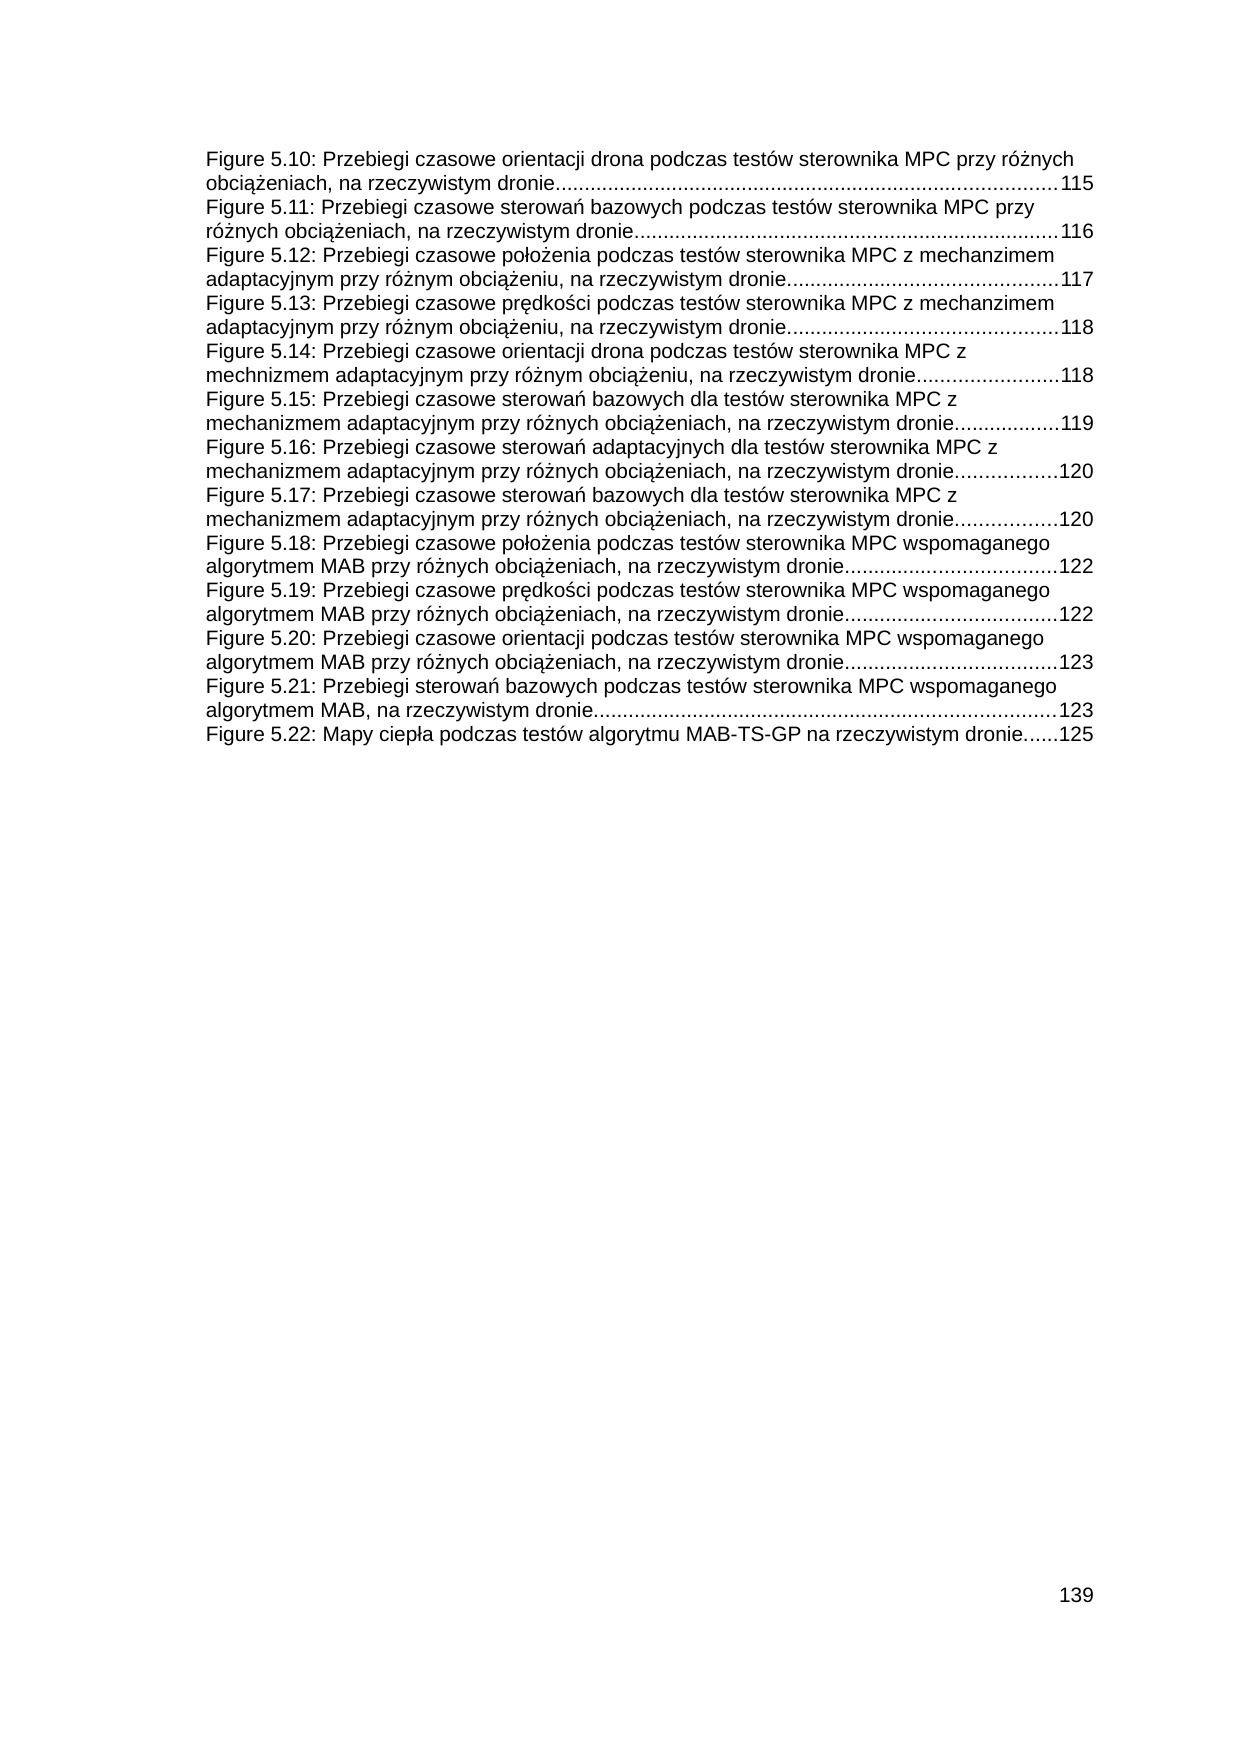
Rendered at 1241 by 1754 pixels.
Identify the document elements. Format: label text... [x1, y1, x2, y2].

text Figure 5.20: Przebiegi czasowe orientacji podczas testów sterownika MPC wspomaganego algorytmem MAB przy różnych obciążeniach, na rzeczywistym dronie. 123 [206, 626, 1093, 674]
text Figure 5.13: Przebiegi czasowe prędkości podczas testów sterownika MPC z mechanzimem adaptacyjnym przy różnym obciążeniu, na rzeczywistym dronie. 118 [206, 291, 1093, 339]
text Figure 5.10: Przebiegi czasowe orientacji drona podczas testów sterownika MPC przy różnych obciążeniach, na rzeczywistym dronie. 115 [206, 147, 1093, 195]
text Figure 5.15: Przebiegi czasowe sterowań bazowych dla testów sterownika MPC z mechanizmem adaptacyjnym przy różnych obciążeniach, na rzeczywistym dronie. 119 [206, 387, 1093, 434]
text Figure 5.11: Przebiegi czasowe sterowań bazowych podczas testów sterownika MPC przy różnych obciążeniach, na rzeczywistym dronie. 116 [206, 195, 1093, 243]
text Figure 5.16: Przebiegi czasowe sterowań adaptacyjnych dla testów sterownika MPC z mechanizmem adaptacyjnym przy różnych obciążeniach, na rzeczywistym dronie. 120 [206, 434, 1093, 482]
text Figure 5.22: Mapy ciepła podczas testów algorytmu MAB-TS-GP na rzeczywistym dronie. 125 [206, 722, 1093, 746]
text Figure 5.19: Przebiegi czasowe prędkości podczas testów sterownika MPC wspomaganego algorytmem MAB przy różnych obciążeniach, na rzeczywistym dronie. 122 [206, 578, 1093, 626]
text Figure 5.17: Przebiegi czasowe sterowań bazowych dla testów sterownika MPC z mechanizmem adaptacyjnym przy różnych obciążeniach, na rzeczywistym dronie. 120 [206, 482, 1093, 530]
text Figure 5.14: Przebiegi czasowe orientacji drona podczas testów sterownika MPC z mechnizmem adaptacyjnym przy różnym obciążeniu, na rzeczywistym dronie. 118 [206, 339, 1093, 387]
text Figure 5.21: Przebiegi sterowań bazowych podczas testów sterownika MPC wspomaganego algorytmem MAB, na rzeczywistym dronie. 123 [206, 674, 1093, 722]
text Figure 5.12: Przebiegi czasowe położenia podczas testów sterownika MPC z mechanzimem adaptacyjnym przy różnym obciążeniu, na rzeczywistym dronie. 117 [206, 243, 1093, 291]
text Figure 5.18: Przebiegi czasowe położenia podczas testów sterownika MPC wspomaganego algorytmem MAB przy różnych obciążeniach, na rzeczywistym dronie. 122 [206, 530, 1093, 578]
